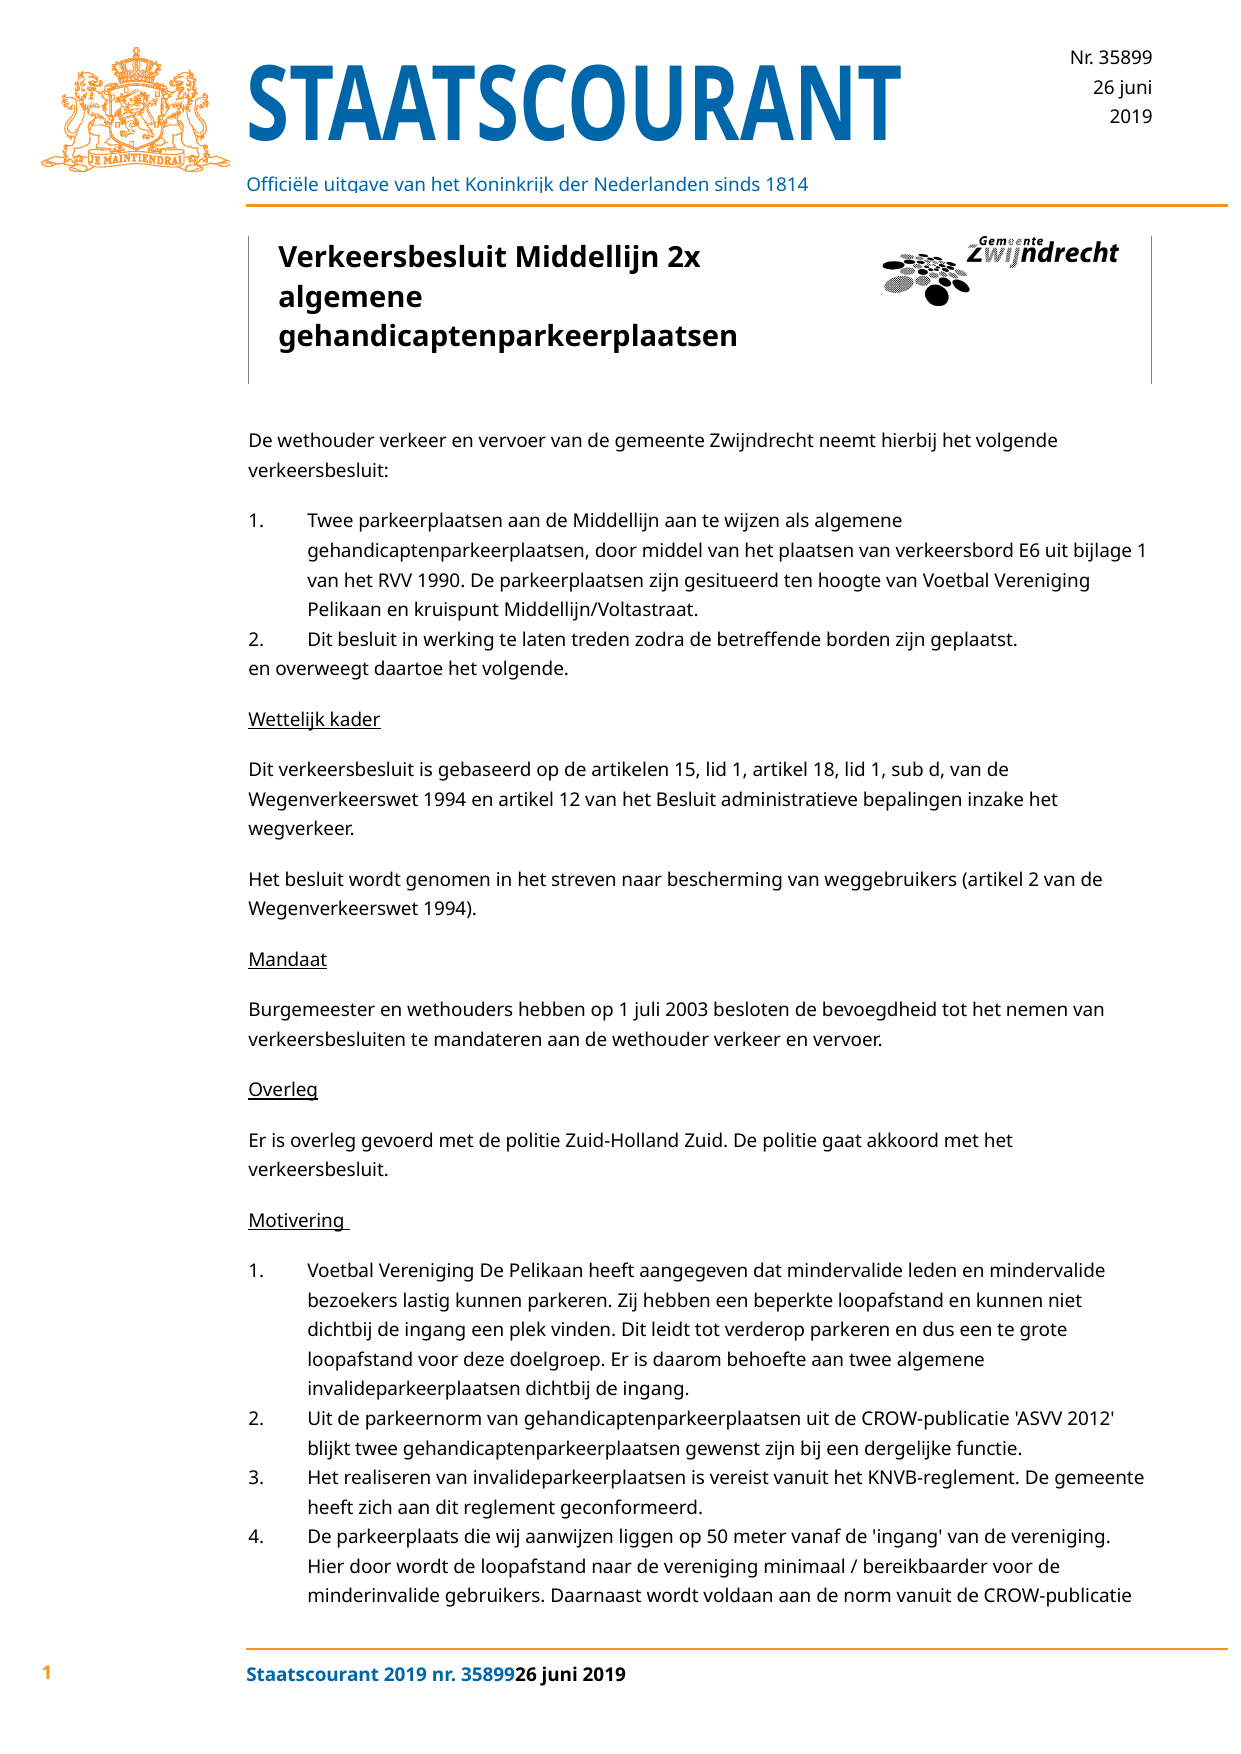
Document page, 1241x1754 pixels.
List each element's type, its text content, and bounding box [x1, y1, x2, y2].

list Uit de parkeernorm van gehandicaptenparkeerplaatsen uit de CROW-publicatie 'ASVV 2012' blijkt twee gehandicaptenparkeerplaatsen gewenst zijn bij een dergelijke functie. [248, 1405, 1152, 1460]
text De wethouder verkeer en vervoer van de gemeente Zwijndrecht neemt hierbij het volgende verkeersbesluit: [248, 428, 1152, 483]
text en overweegt daartoe het volgende. [248, 656, 1152, 681]
list De parkeerplaats die wij aanwijzen liggen op 50 meter vanaf de 'ingang' van de vereniging. Hier door wordt de loopafstand naar de vereniging minimaal / bereikbaarder voor de minderinvalide gebruikers. Daarnaast wordt voldaan aan de norm vanuit de CROW-publicatie [248, 1523, 1152, 1608]
list Voetbal Vereniging De Pelikaan heeft aangegeven dat mindervalide leden en mindervalide bezoekers lastig kunnen parkeren. Zij hebben een beperkte loopafstand en kunnen niet dichtbij de ingang een plek vinden. Dit leidt tot verderop parkeren en dus een te grote loopafstand voor deze doelgroep. Er is daarom behoefte aan twee algemene invalideparkeerplaatsen dichtbij de ingang. [248, 1257, 1152, 1401]
text Overleg [248, 1076, 1152, 1102]
text Burgemeester en wethouders hebben op 1 juli 2003 besloten de bevoegdheid tot het nemen van verkeersbesluiten te mandateren aan de wethouder verkeer en vervoer. [248, 996, 1152, 1052]
text Mandaat [248, 946, 1152, 972]
list Dit besluit in werking te laten treden zodra de betreffende borden zijn geplaatst. [248, 626, 1152, 652]
text Motivering [248, 1207, 1152, 1232]
table_header [850, 236, 1151, 384]
text Wettelijk kader [248, 706, 1152, 732]
list Het realiseren van invalideparkeerplaatsen is vereist vanuit het KNVB-reglement. De gemeente heeft zich aan dit reglement geconformeerd. [248, 1464, 1152, 1519]
picture [41, 47, 231, 172]
picture [882, 236, 1119, 306]
list Twee parkeerplaatsen aan de Middellijn aan te wijzen als algemene gehandicaptenparkeerplaatsen, door middel van het plaatsen van verkeersbord E6 uit bijlage 1 van het RVV 1990. De parkeerplaatsen zijn gesitueerd ten hoogte van Voetbal Vereniging Pelikaan en kruispunt Middellijn/Voltastraat. [248, 508, 1152, 622]
text Er is overleg gevoerd met de politie Zuid-Holland Zuid. De politie gaat akkoord met het verkeersbesluit. [248, 1127, 1152, 1182]
table_header Verkeersbesluit Middellijn 2x algemene gehandicaptenparkeerplaatsen [249, 236, 850, 384]
text Dit verkeersbesluit is gebaseerd op de artikelen 15, lid 1, artikel 18, lid 1, sub d, van de Wegenverkeerswet 1994 en artikel 12 van het Besluit administratieve bepalingen inzake het wegverkeer. [248, 756, 1152, 841]
text Het besluit wordt genomen in het streven naar bescherming van weggebruikers (artikel 2 van de Wegenverkeerswet 1994). [248, 866, 1152, 921]
